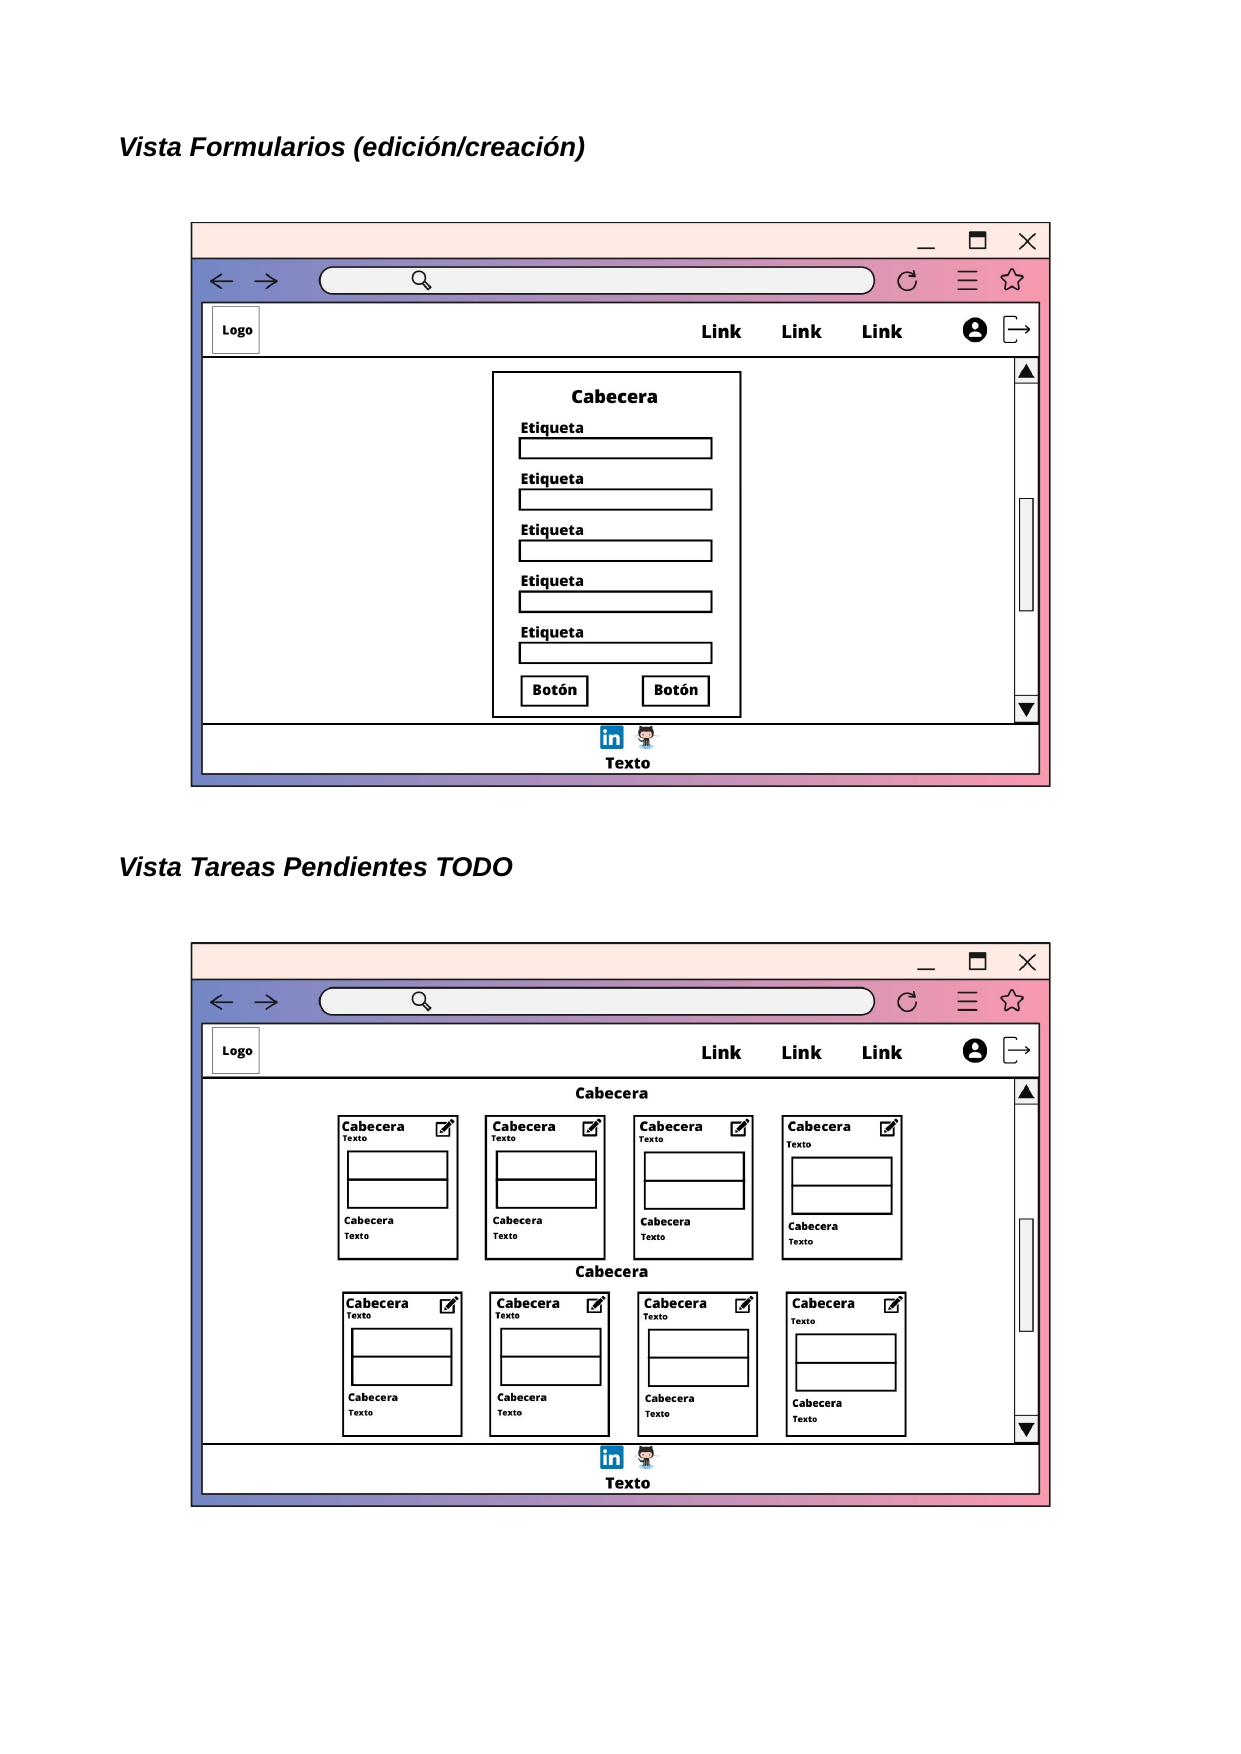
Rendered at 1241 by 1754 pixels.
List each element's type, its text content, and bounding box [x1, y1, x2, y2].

subtitle Vista Tareas Pendientes TODO [118, 851, 1122, 882]
picture [118, 942, 1123, 1507]
subtitle Vista Formularios (edición/creación) [118, 131, 1122, 162]
picture [118, 222, 1123, 787]
